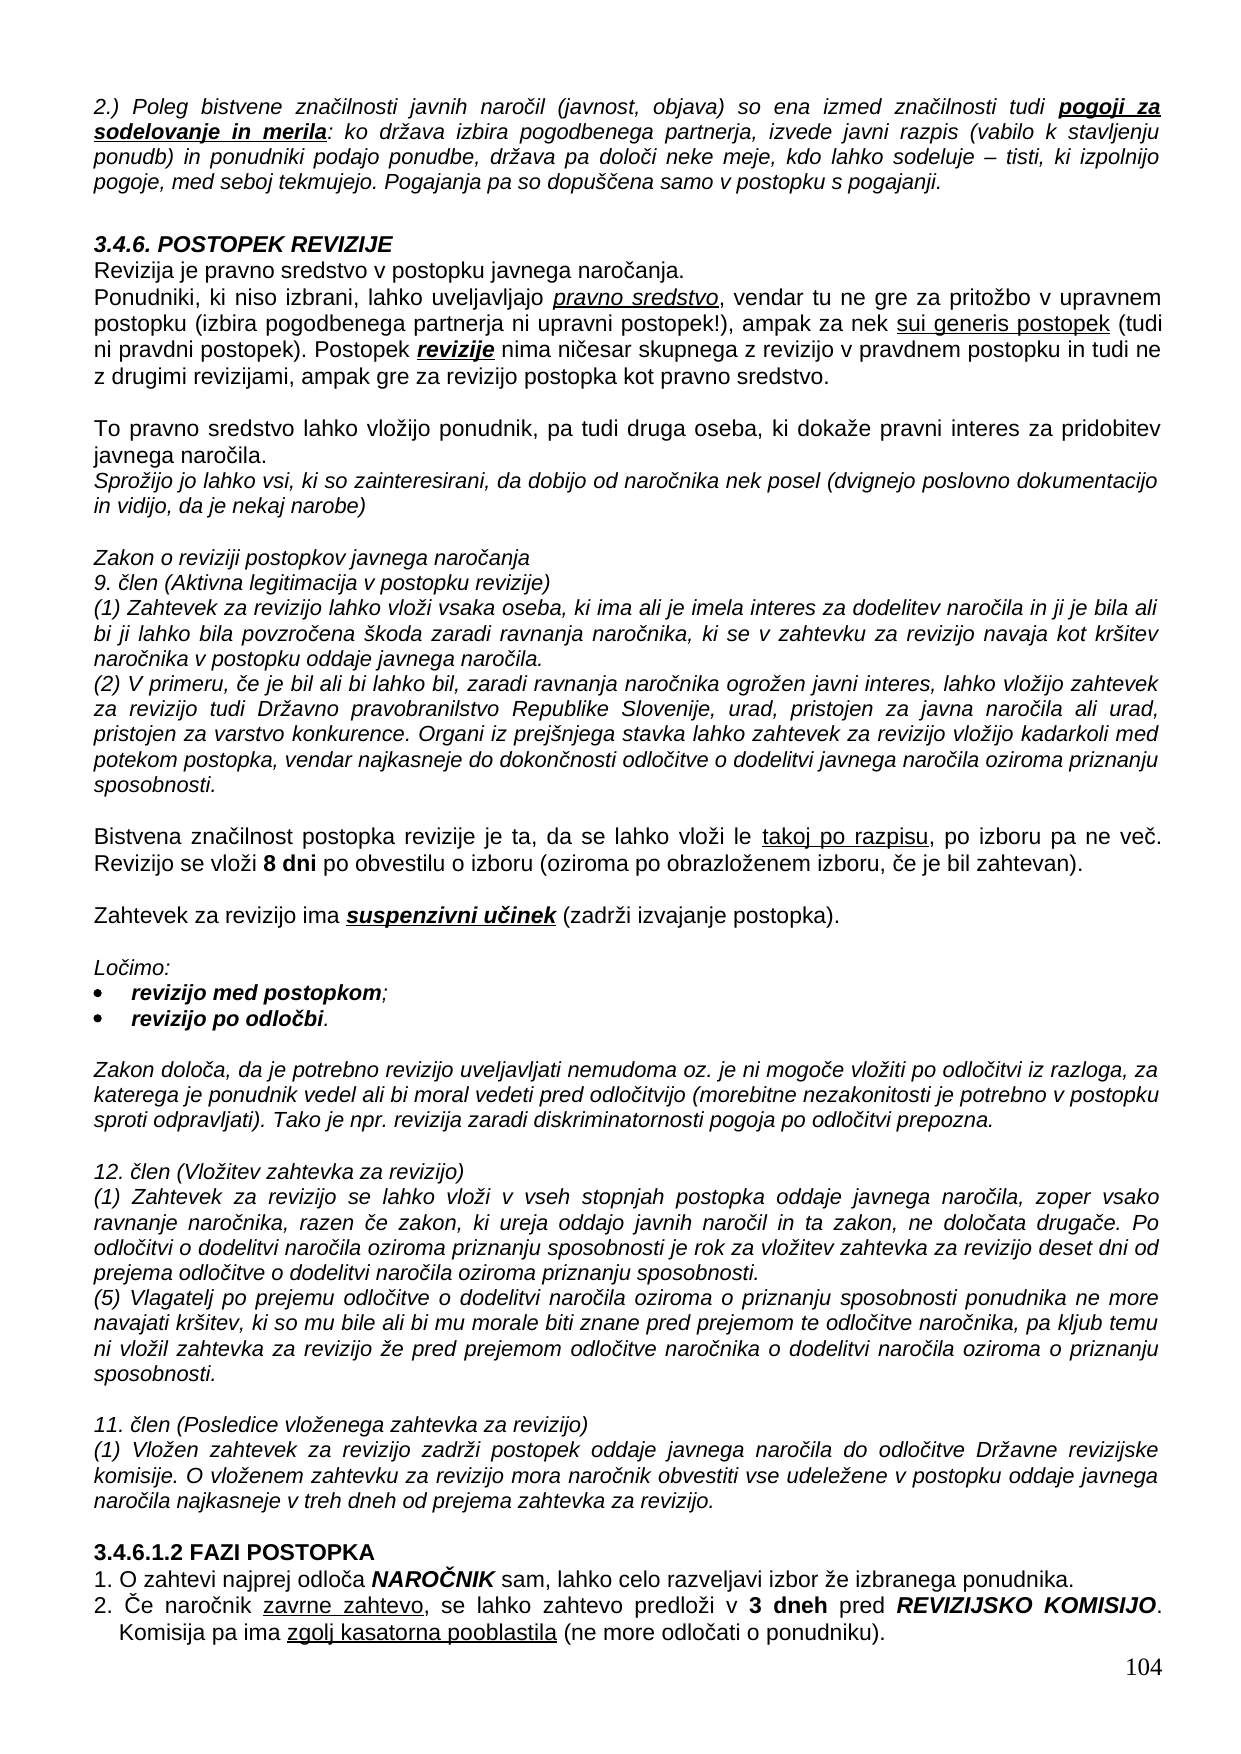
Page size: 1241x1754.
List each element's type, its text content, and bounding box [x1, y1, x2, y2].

text Ločimo: [94, 955, 1162, 980]
subtitle 3.4.6. Postopek revizije [94, 220, 1162, 257]
text 12. člen (Vložitev zahtevka za revizijo) [94, 1159, 1162, 1184]
text (1) Zahtevek za revizijo se lahko vloži v vseh stopnjah postopka oddaje javnega naročila, zoper vsako ravnanje naročnika, razen če zakon, ki ureja oddajo javnih naročil in ta zakon, ne določata drugače. Po odločitvi o dodelitvi naročila oziroma priznanju sposobnosti je rok za vložitev zahtevka za revizijo deset dni od prejema odločitve o dodelitvi naročila oziroma priznanju sposobnosti. [94, 1184, 1162, 1285]
text 1. O zahtevi najprej odloča naročnik sam, lahko celo razveljavi izbor že izbranega ponudnika. [94, 1566, 1162, 1592]
text (1) Zahtevek za revizijo lahko vloži vsaka oseba, ki ima ali je imela interes za dodelitev naročila in ji je bila ali bi ji lahko bila povzročena škoda zaradi ravnanja naročnika, ki se v zahtevku za revizijo navaja kot kršitev naročnika v postopku oddaje javnega naročila. [94, 595, 1162, 671]
text To pravno sredstvo lahko vložijo ponudnik, pa tudi druga oseba, ki dokaže pravni interes za pridobitev javnega naročila. [94, 415, 1162, 468]
text (1) Vložen zahtevek za revizijo zadrži postopek oddaje javnega naročila do odločitve Državne revizijske komisije. O vloženem zahtevku za revizijo mora naročnik obvestiti vse udeležene v postopku oddaje javnega naročila najkasneje v treh dneh od prejema zahtevka za revizijo. [94, 1437, 1162, 1513]
text Revizija je pravno sredstvo v postopku javnega naročanja. [94, 257, 1162, 283]
text Zakon določa, da je potrebno revizijo uveljavljati nemudoma oz. je ni mogoče vložiti po odločitvi iz razloga, za katerega je ponudnik vedel ali bi moral vedeti pred odločitvijo (morebitne nezakonitosti je potrebno v postopku sproti odpravljati). Tako je npr. revizija zaradi diskriminatornosti pogoja po odločitvi prepozna. [94, 1057, 1162, 1133]
text 2.) Poleg bistvene značilnosti javnih naročil (javnost, objava) so ena izmed značilnosti tudi pogoji za sodelovanje in merila: ko država izbira pogodbenega partnerja, izvede javni razpis (vabilo k stavljenju ponudb) in ponudniki podajo ponudbe, država pa določi neke meje, kdo lahko sodeluje – tisti, ki izpolnijo pogoje, med seboj tekmujejo. Pogajanja pa so dopuščena samo v postopku s pogajanji. [94, 94, 1162, 194]
text 9. člen (Aktivna legitimacija v postopku revizije) [94, 570, 1162, 595]
text (2) V primeru, če je bil ali bi lahko bil, zaradi ravnanja naročnika ogrožen javni interes, lahko vložijo zahtevek za revizijo tudi Državno pravobranilstvo Republike Slovenije, urad, pristojen za javna naročila ali urad, pristojen za varstvo konkurence. Organi iz prejšnjega stavka lahko zahtevek za revizijo vložijo kadarkoli med potekom postopka, vendar najkasneje do dokončnosti odločitve o dodelitvi javnega naročila oziroma priznanju sposobnosti. [94, 671, 1162, 797]
text Ponudniki, ki niso izbrani, lahko uveljavljajo pravno sredstvo, vendar tu ne gre za pritožbo v upravnem postopku (izbira pogodbenega partnerja ni upravni postopek!), ampak za nek sui generis postopek (tudi ni pravdni postopek). Postopek revizije nima ničesar skupnega z revizijo v pravdnem postopku in tudi ne z drugimi revizijami, ampak gre za revizijo postopka kot pravno sredstvo. [94, 283, 1162, 389]
text Zahtevek za revizijo ima suspenzivni učinek (zadrži izvajanje postopka). [94, 902, 1162, 929]
text Sprožijo jo lahko vsi, ki so zainteresirani, da dobijo od naročnika nek posel (dvignejo poslovno dokumentacijo in vidijo, da je nekaj narobe) [94, 468, 1162, 518]
text 2. Če naročnik zavrne zahtevo, se lahko zahtevo predloži v 3 dneh pred revizijsko komisijo. Komisija pa ima zgolj kasatorna pooblastila (ne more odločati o ponudniku). [94, 1592, 1162, 1645]
text 3.4.6.1.2 FAZI POSTOPKA [94, 1539, 1162, 1566]
text (5) Vlagatelj po prejemu odločitve o dodelitvi naročila oziroma o priznanju sposobnosti ponudnika ne more navajati kršitev, ki so mu bile ali bi mu morale biti znane pred prejemom te odločitve naročnika, pa kljub temu ni vložil zahtevka za revizijo že pred prejemom odločitve naročnika o dodelitvi naročila oziroma o priznanju sposobnosti. [94, 1285, 1162, 1386]
text Zakon o reviziji postopkov javnega naročanja [94, 545, 1162, 570]
list revizijo med postopkom; [94, 980, 1162, 1005]
text Bistvena značilnost postopka revizije je ta, da se lahko vloži le takoj po razpisu, po izboru pa ne več. Revizijo se vloži 8 dni po obvestilu o izboru (oziroma po obrazloženem izboru, če je bil zahtevan). [94, 823, 1162, 876]
list revizijo po odločbi. [94, 1005, 1162, 1031]
text 11. člen (Posledice vloženega zahtevka za revizijo) [94, 1412, 1162, 1437]
